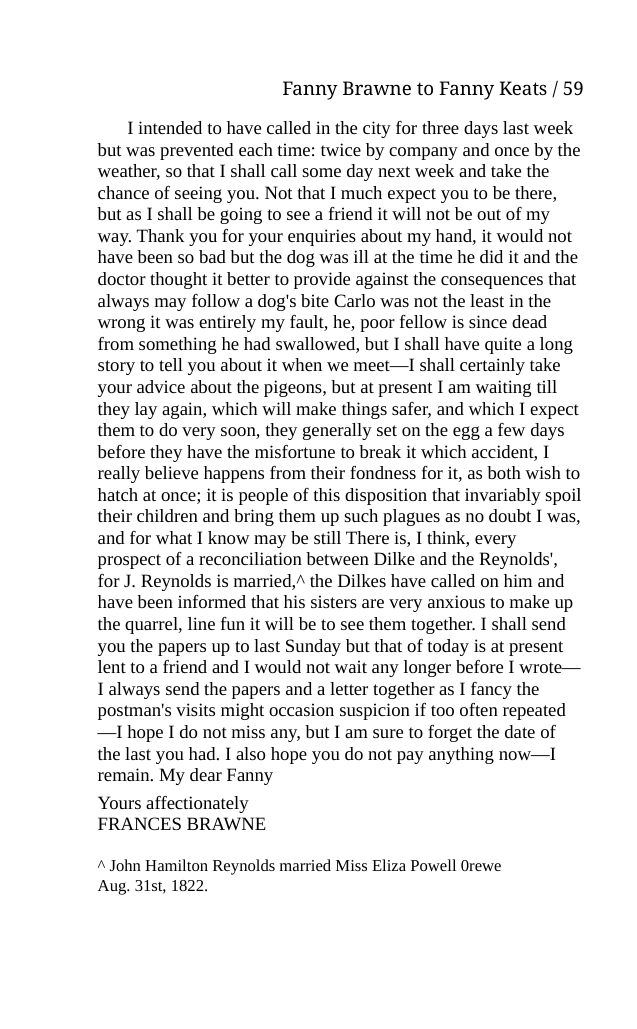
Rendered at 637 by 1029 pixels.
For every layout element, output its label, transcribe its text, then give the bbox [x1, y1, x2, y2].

text I intended to have called in the city for three days last week but was prevented each time: twice by company and once by the weather, so that I shall call some day next week and take the chance of seeing you. Not that I much expect you to be there, but as I shall be going to see a friend it will not be out of my way. Thank you for your enquiries about my hand, it would not have been so bad but the dog was ill at the time he did it and the doctor thought it better to provide against the consequences that always may follow a dog's bite Carlo was not the least in the wrong it was entirely my fault, he, poor fellow is since dead from something he had swallowed, but I shall have quite a long story to tell you about it when we meet—I shall certainly take your advice about the pigeons, but at present I am waiting till they lay again, which will make things safer, and which I expect them to do very soon, they generally set on the egg a few days before they have the misfortune to break it which accident, I really believe happens from their fondness for it, as both wish to hatch at once; it is people of this disposition that invariably spoil their children and bring them up such plagues as no doubt I was, and for what I know may be still There is, I think, every prospect of a reconciliation between Dilke and the Reynolds', for J. Reynolds is married,^ the Dilkes have called on him and have been informed that his sisters are very anxious to make up the quarrel, line fun it will be to see them together. I shall send you the papers up to last Sunday but that of today is at present lent to a friend and I would not wait any longer before I wrote—I always send the papers and a letter together as I fancy the postman's visits might occasion suspicion if too often repeated—I hope I do not miss any, but I am sure to forget the date of the last you had. I also hope you do not pay anything now—I remain. My dear Fanny [97, 117, 583, 786]
text Aug. 31st, 1822. [97, 875, 583, 894]
text ^ John Hamilton Reynolds married Miss Eliza Powell 0rewe [97, 856, 583, 875]
text FRANCES BRAWNE [97, 813, 583, 835]
text Yours affectionately [97, 792, 583, 813]
